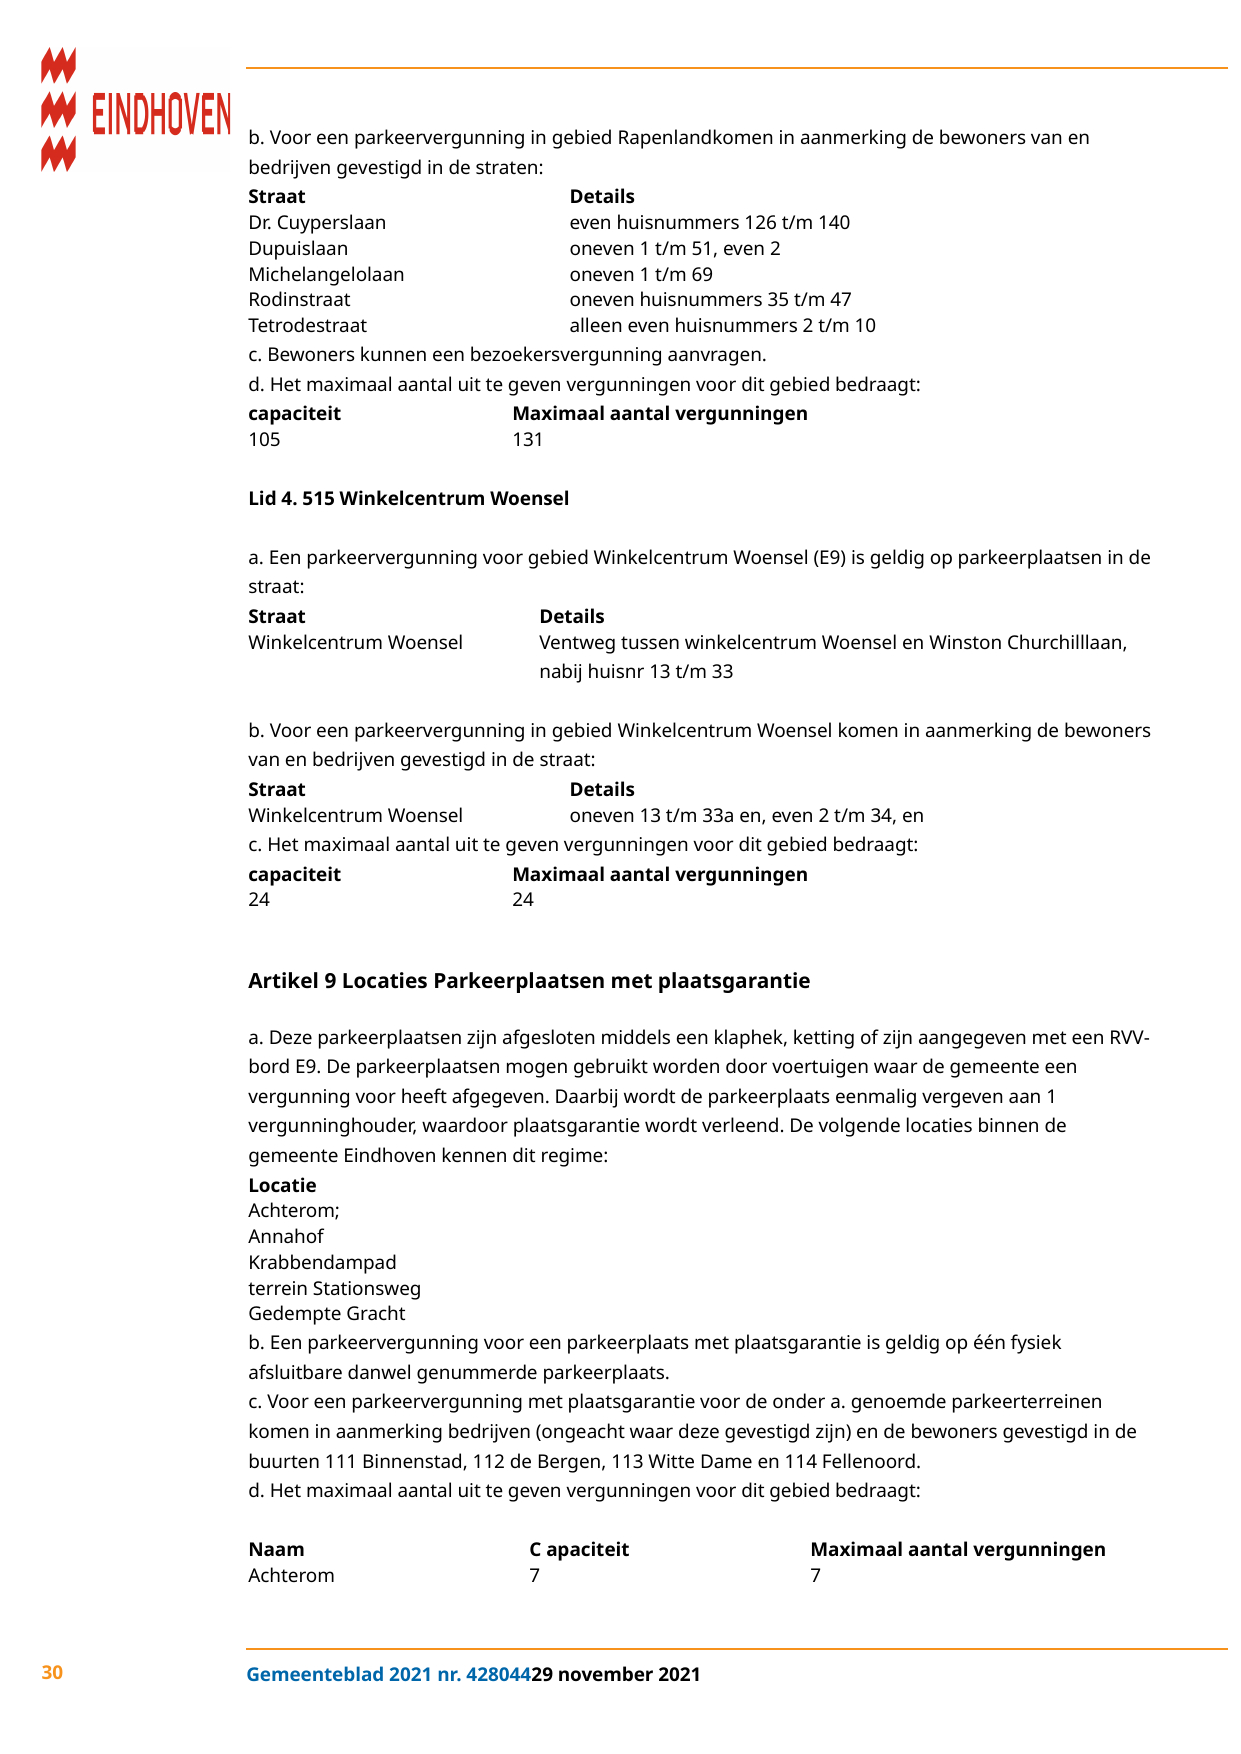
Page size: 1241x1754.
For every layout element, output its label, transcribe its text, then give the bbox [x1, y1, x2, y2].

table_header Locatie [248, 1172, 1152, 1198]
table_cell Winkelcentrum Woensel [248, 802, 569, 828]
table_cell Dupuislaan [248, 235, 569, 261]
table_header capaciteit [248, 861, 512, 886]
table_cell Annahof [248, 1223, 1152, 1249]
table_cell 24 [512, 886, 1152, 912]
text Lid 4. 515 Winkelcentrum Woensel [248, 485, 1152, 511]
text c. Bewoners kunnen een bezoekersvergunning aanvragen. [248, 341, 1152, 367]
table_cell oneven 1 t/m 69 [569, 261, 1152, 287]
table_cell 131 [512, 426, 1152, 452]
table_cell oneven 13 t/m 33a en, even 2 t/m 34, en [569, 802, 1152, 828]
text d. Het maximaal aantal uit te geven vergunningen voor dit gebied bedraagt: [248, 371, 1152, 397]
table_header Details [539, 603, 1152, 629]
table_header Straat [248, 776, 569, 802]
table_cell oneven 1 t/m 51, even 2 [569, 235, 1152, 261]
text c. Voor een parkeervergunning met plaatsgarantie voor de onder a. genoemde parkeerterreinen komen in aanmerking bedrijven (ongeacht waar deze gevestigd zijn) en de bewoners gevestigd in de buurten 111 Binnenstad, 112 de Bergen, 113 Witte Dame en 114 Fellenoord. [248, 1389, 1152, 1473]
table_cell even huisnummers 126 t/m 140 [569, 209, 1152, 235]
table_cell Achterom [248, 1563, 529, 1588]
table_header Naam [248, 1537, 529, 1562]
table_header capaciteit [248, 401, 512, 426]
table_header Details [569, 184, 1152, 209]
text Artikel 9 Locaties Parkeerplaatsen met plaatsgarantie [248, 966, 1152, 994]
table_cell Winkelcentrum Woensel [248, 629, 539, 684]
table_header Straat [248, 603, 539, 629]
table_header Maximaal aantal vergunningen [512, 401, 1152, 426]
table_cell Gedempte Gracht [248, 1301, 1152, 1326]
table_cell Dr. Cuyperslaan [248, 209, 569, 235]
table_cell terrein Stationsweg [248, 1275, 1152, 1301]
table_cell oneven huisnummers 35 t/m 47 [569, 287, 1152, 312]
text c. Het maximaal aantal uit te geven vergunningen voor dit gebied bedraagt: [248, 831, 1152, 857]
table_header Maximaal aantal vergunningen [512, 861, 1152, 886]
table_cell Michelangelolaan [248, 261, 569, 287]
table_cell alleen even huisnummers 2 t/m 10 [569, 312, 1152, 338]
table_cell Rodinstraat [248, 287, 569, 312]
picture [41, 47, 231, 172]
table_cell 105 [248, 426, 512, 452]
text b. Voor een parkeervergunning in gebied Winkelcentrum Woensel komen in aanmerking de bewoners van en bedrijven gevestigd in de straat: [248, 717, 1152, 772]
text d. Het maximaal aantal uit te geven vergunningen voor dit gebied bedraagt: [248, 1477, 1152, 1503]
text b. Voor een parkeervergunning in gebied Rapenlandkomen in aanmerking de bewoners van en bedrijven gevestigd in de straten: [248, 124, 1152, 180]
table_cell Achterom; [248, 1198, 1152, 1223]
text a. Een parkeervergunning voor gebied Winkelcentrum Woensel (E9) is geldig op parkeerplaatsen in de straat: [248, 544, 1152, 599]
text b. Een parkeervergunning voor een parkeerplaats met plaatsgarantie is geldig op één fysiek afsluitbare danwel genummerde parkeerplaats. [248, 1329, 1152, 1385]
table_header Straat [248, 184, 569, 209]
table_cell Ventweg tussen winkelcentrum Woensel en Winston Churchilllaan, nabij huisnr 13 t/m 33 [539, 629, 1152, 684]
table_cell Tetrodestraat [248, 312, 569, 338]
text a. Deze parkeerplaatsen zijn afgesloten middels een klaphek, ketting of zijn aangegeven met een RVV-bord E9. De parkeerplaatsen mogen gebruikt worden door voertuigen waar de gemeente een vergunning voor heeft afgegeven. Daarbij wordt de parkeerplaats eenmalig vergeven aan 1 vergunninghouder, waardoor plaatsgarantie wordt verleend. De volgende locaties binnen de gemeente Eindhoven kennen dit regime: [248, 1024, 1152, 1168]
table_header C apaciteit [529, 1537, 810, 1562]
table_cell 7 [529, 1563, 810, 1588]
table_cell 24 [248, 886, 512, 912]
table_cell Krabbendampad [248, 1249, 1152, 1275]
table_cell 7 [810, 1563, 1152, 1588]
table_header Maximaal aantal vergunningen [810, 1537, 1152, 1562]
table_header Details [569, 776, 1152, 802]
